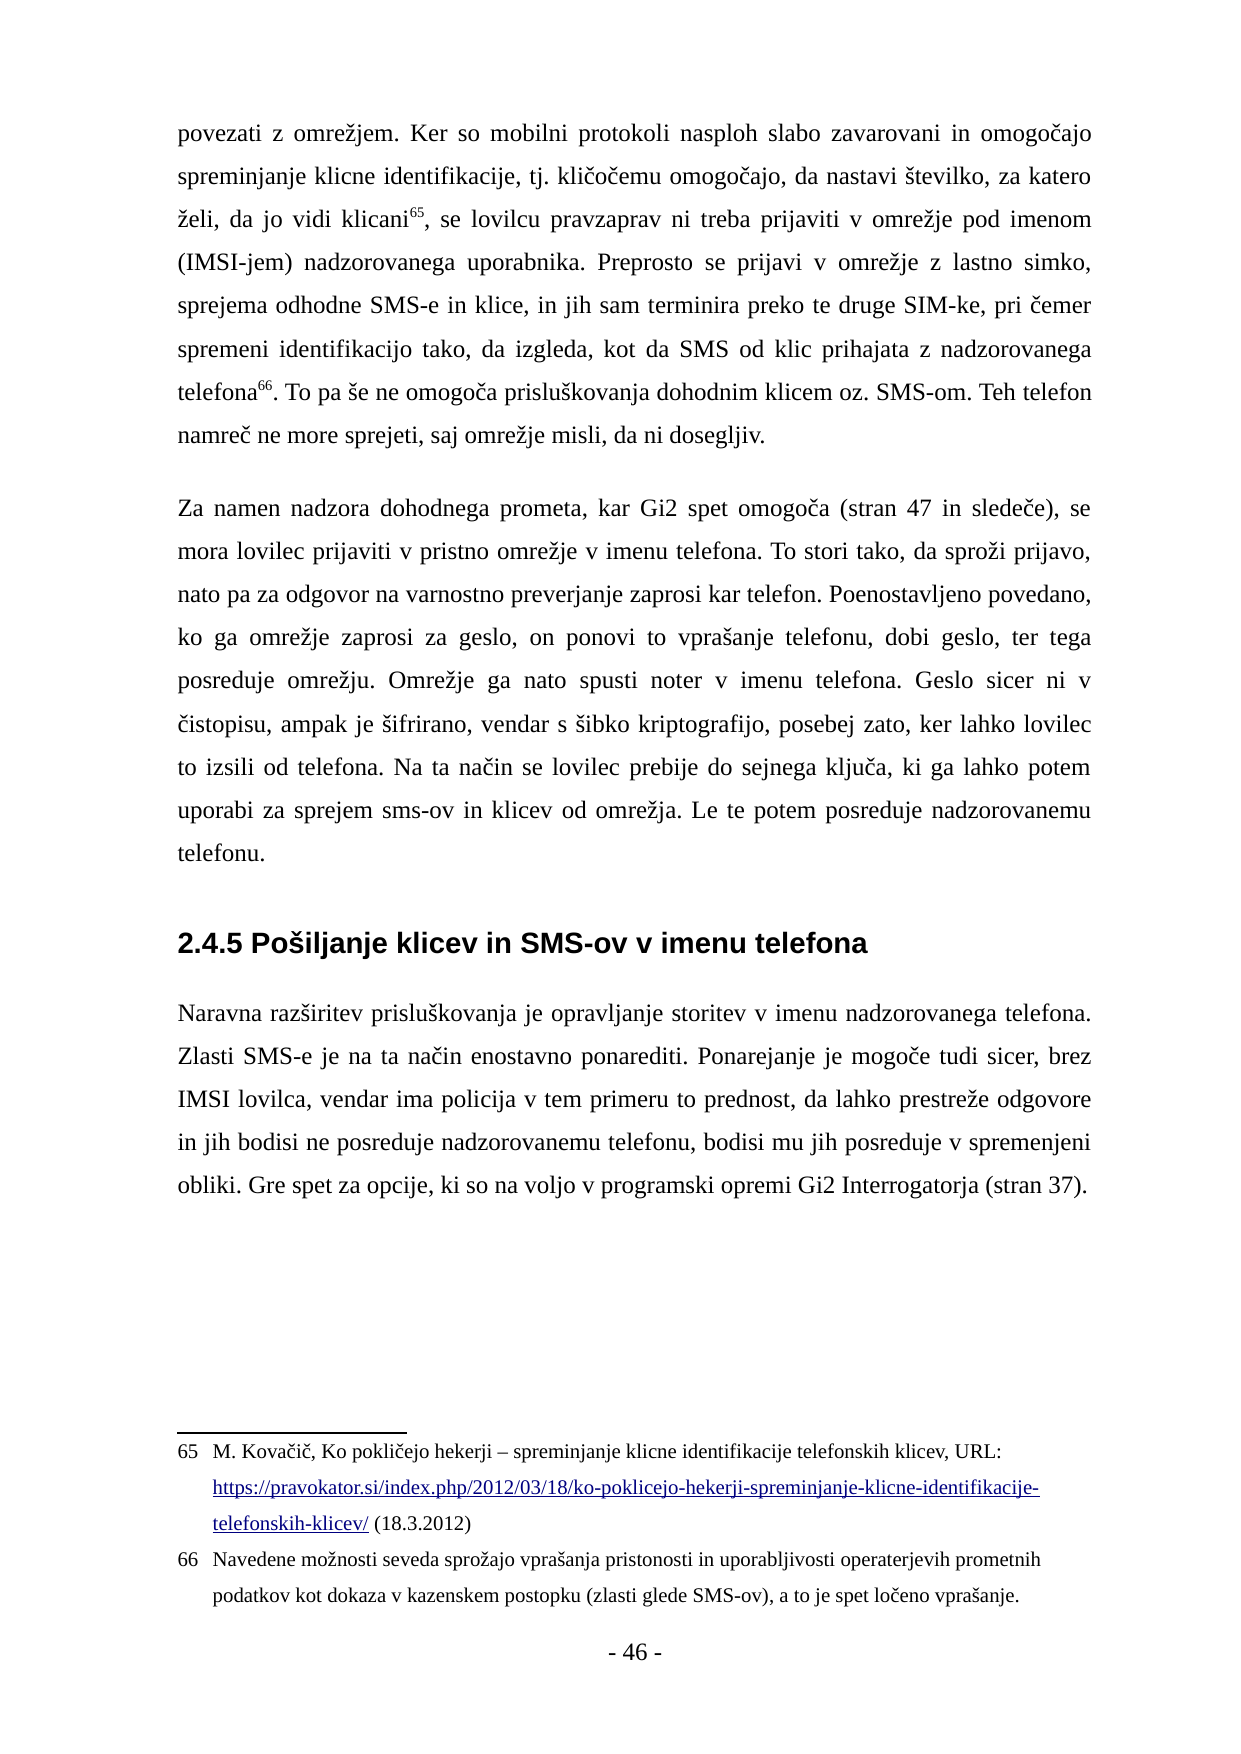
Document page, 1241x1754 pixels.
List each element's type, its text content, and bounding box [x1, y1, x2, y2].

text Navedene možnosti seveda sprožajo vprašanja pristonosti in uporabljivosti operaterjevih prometnih podatkov kot dokaza v kazenskem postopku (zlasti glede SMS-ov), a to je spet ločeno vprašanje. [177, 1547, 1093, 1607]
text Za namen nadzora dohodnega prometa, kar Gi2 spet omogoča (stran 47 in sledeče), se mora lovilec prijaviti v pristno omrežje v imenu telefona. To stori tako, da sproži prijavo, nato pa za odgovor na varnostno preverjanje zaprosi kar telefon. Poenostavljeno povedano, ko ga omrežje zaprosi za geslo, on ponovi to vprašanje telefonu, dobi geslo, ter tega posreduje omrežju. Omrežje ga nato spusti noter v imenu telefona. Geslo sicer ni v čistopisu, ampak je šifrirano, vendar s šibko kriptografijo, posebej zato, ker lahko lovilec to izsili od telefona. Na ta način se lovilec prebije do sejnega ključa, ki ga lahko potem uporabi za sprejem sms-ov in klicev od omrežja. Le te potem posreduje nadzorovanemu telefonu. [177, 493, 1093, 867]
text M. Kovačič, Ko pokličejo hekerji – spreminjanje klicne identifikacije telefonskih klicev, URL: https://pravokator.si/index.php/2012/03/18/ko-poklicejo-hekerji-spreminjanje-klicne-identifikacije-telefonskih-klicev/ (18.3.2012) [177, 1439, 1093, 1535]
text Naravna razširitev prisluškovanja je opravljanje storitev v imenu nadzorovanega telefona. Zlasti SMS-e je na ta način enostavno ponarediti. Ponarejanje je mogoče tudi sicer, brez IMSI lovilca, vendar ima policija v tem primeru to prednost, da lahko prestreže odgovore in jih bodisi ne posreduje nadzorovanemu telefonu, bodisi mu jih posreduje v spremenjeni obliki. Gre spet za opcije, ki so na voljo v programski opremi Gi2 Interrogatorja (stran 37). [177, 998, 1093, 1199]
text povezati z omrežjem. Ker so mobilni protokoli nasploh slabo zavarovani in omogočajo spreminjanje klicne identifikacije, tj. kličočemu omogočajo, da nastavi številko, za katero želi, da jo vidi klicani, se lovilcu pravzaprav ni treba prijaviti v omrežje pod imenom (IMSI-jem) nadzorovanega uporabnika. Preprosto se prijavi v omrežje z lastno simko, sprejema odhodne SMS-e in klice, in jih sam terminira preko te druge SIM-ke, pri čemer spremeni identifikacijo tako, da izgleda, kot da SMS od klic prihajata z nadzorovanega telefona. To pa še ne omogoča prisluškovanja dohodnim klicem oz. SMS-om. Teh telefon namreč ne more sprejeti, saj omrežje misli, da ni dosegljiv. [177, 118, 1093, 449]
subtitle 2.4.5 Pošiljanje klicev in SMS-ov v imenu telefona [177, 926, 1093, 960]
